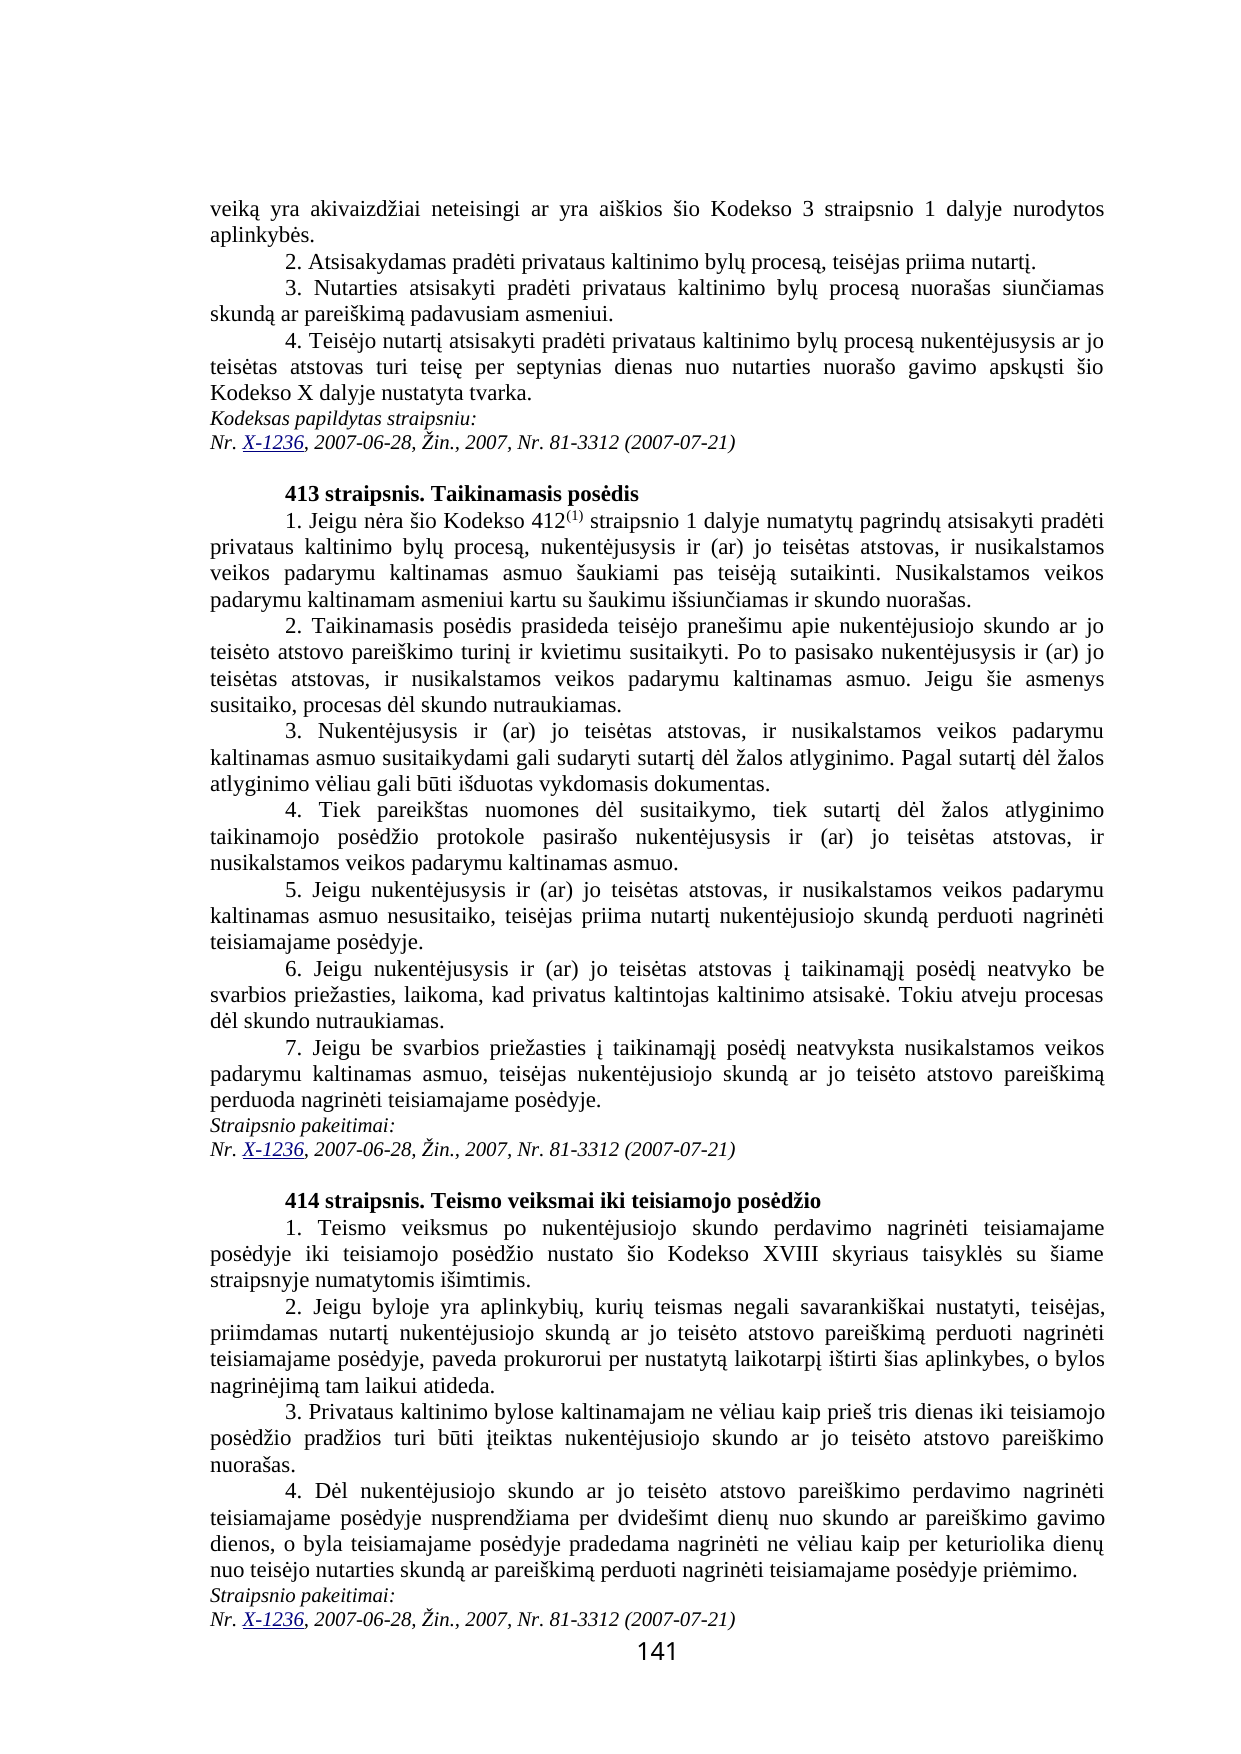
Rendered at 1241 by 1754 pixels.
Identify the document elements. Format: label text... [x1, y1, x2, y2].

text 2. Atsisakydamas pradėti privataus kaltinimo bylų procesą, teisėjas priima nutartį. [210, 248, 1106, 274]
text 6. Jeigu nukentėjusysis ir (ar) jo teisėtas atstovas į taikinamąjį posėdį neatvyko be svarbios priežasties, laikoma, kad privatus kaltintojas kaltinimo atsisakė. Tokiu atveju procesas dėl skundo nutraukiamas. [210, 955, 1106, 1034]
text 3. Nutarties atsisakyti pradėti privataus kaltinimo bylų procesą nuorašas siunčiamas skundą ar pareiškimą padavusiam asmeniui. [210, 274, 1106, 327]
text Nr. X-1236, 2007-06-28, Žin., 2007, Nr. 81-3312 (2007-07-21) [210, 1137, 1106, 1161]
text Nr. X-1236, 2007-06-28, Žin., 2007, Nr. 81-3312 (2007-07-21) [210, 1607, 1106, 1631]
text 2. Jeigu byloje yra aplinkybių, kurių teismas negali savarankiškai nustatyti, teisėjas, priimdamas nutartį nukentėjusiojo skundą ar jo teisėto atstovo pareiškimą perduoti nagrinėti teisiamajame posėdyje, paveda prokurorui per nustatytą laikotarpį ištirti šias aplinkybes, o bylos nagrinėjimą tam laikui atideda. [210, 1293, 1106, 1398]
text 4. Tiek pareikštas nuomones dėl susitaikymo, tiek sutartį dėl žalos atlyginimo taikinamojo posėdžio protokole pasirašo nukentėjusysis ir (ar) jo teisėtas atstovas, ir nusikalstamos veikos padarymu kaltinamas asmuo. [210, 797, 1106, 876]
text 3. Nukentėjusysis ir (ar) jo teisėtas atstovas, ir nusikalstamos veikos padarymu kaltinamas asmuo susitaikydami gali sudaryti sutartį dėl žalos atlyginimo. Pagal sutartį dėl žalos atlyginimo vėliau gali būti išduotas vykdomasis dokumentas. [210, 717, 1106, 797]
text 413 straipsnis. Taikinamasis posėdis [210, 480, 1106, 507]
text 1. Jeigu nėra šio Kodekso 412(1) straipsnio 1 dalyje numatytų pagrindų atsisakyti pradėti privataus kaltinimo bylų procesą, nukentėjusysis ir (ar) jo teisėtas atstovas, ir nusikalstamos veikos padarymu kaltinamas asmuo šaukiami pas teisėją sutaikinti. Nusikalstamos veikos padarymu kaltinamam asmeniui kartu su šaukimu išsiunčiamas ir skundo nuorašas. [210, 507, 1106, 612]
text 3. Privataus kaltinimo bylose kaltinamajam ne vėliau kaip prieš tris dienas iki teisiamojo posėdžio pradžios turi būti įteiktas nukentėjusiojo skundo ar jo teisėto atstovo pareiškimo nuorašas. [210, 1398, 1106, 1477]
text Nr. X-1236, 2007-06-28, Žin., 2007, Nr. 81-3312 (2007-07-21) [210, 430, 1106, 454]
text Kodeksas papildytas straipsniu: [210, 406, 1106, 430]
text 2. Taikinamasis posėdis prasideda teisėjo pranešimu apie nukentėjusiojo skundo ar jo teisėto atstovo pareiškimo turinį ir kvietimu susitaikyti. Po to pasisako nukentėjusysis ir (ar) jo teisėtas atstovas, ir nusikalstamos veikos padarymu kaltinamas asmuo. Jeigu šie asmenys susitaiko, procesas dėl skundo nutraukiamas. [210, 612, 1106, 717]
text 1. Teismo veiksmus po nukentėjusiojo skundo perdavimo nagrinėti teisiamajame posėdyje iki teisiamojo posėdžio nustato šio Kodekso XVIII skyriaus taisyklės su šiame straipsnyje numatytomis išimtimis. [210, 1214, 1106, 1293]
text 414 straipsnis. Teismo veiksmai iki teisiamojo posėdžio [210, 1187, 1106, 1214]
text 4. Teisėjo nutartį atsisakyti pradėti privataus kaltinimo bylų procesą nukentėjusysis ar jo teisėtas atstovas turi teisę per septynias dienas nuo nutarties nuorašo gavimo apskųsti šio Kodekso X dalyje nustatyta tvarka. [210, 327, 1106, 406]
text Straipsnio pakeitimai: [210, 1583, 1106, 1607]
text 5. Jeigu nukentėjusysis ir (ar) jo teisėtas atstovas, ir nusikalstamos veikos padarymu kaltinamas asmuo nesusitaiko, teisėjas priima nutartį nukentėjusiojo skundą perduoti nagrinėti teisiamajame posėdyje. [210, 876, 1106, 955]
text Straipsnio pakeitimai: [210, 1113, 1106, 1137]
text 4. Dėl nukentėjusiojo skundo ar jo teisėto atstovo pareiškimo perdavimo nagrinėti teisiamajame posėdyje nusprendžiama per dvidešimt dienų nuo skundo ar pareiškimo gavimo dienos, o byla teisiamajame posėdyje pradedama nagrinėti ne vėliau kaip per keturiolika dienų nuo teisėjo nutarties skundą ar pareiškimą perduoti nagrinėti teisiamajame posėdyje priėmimo. [210, 1477, 1106, 1583]
text 7. Jeigu be svarbios priežasties į taikinamąjį posėdį neatvyksta nusikalstamos veikos padarymu kaltinamas asmuo, teisėjas nukentėjusiojo skundą ar jo teisėto atstovo pareiškimą perduoda nagrinėti teisiamajame posėdyje. [210, 1034, 1106, 1113]
text veiką yra akivaizdžiai neteisingi ar yra aiškios šio Kodekso 3 straipsnio 1 dalyje nurodytos aplinkybės. [210, 195, 1106, 248]
